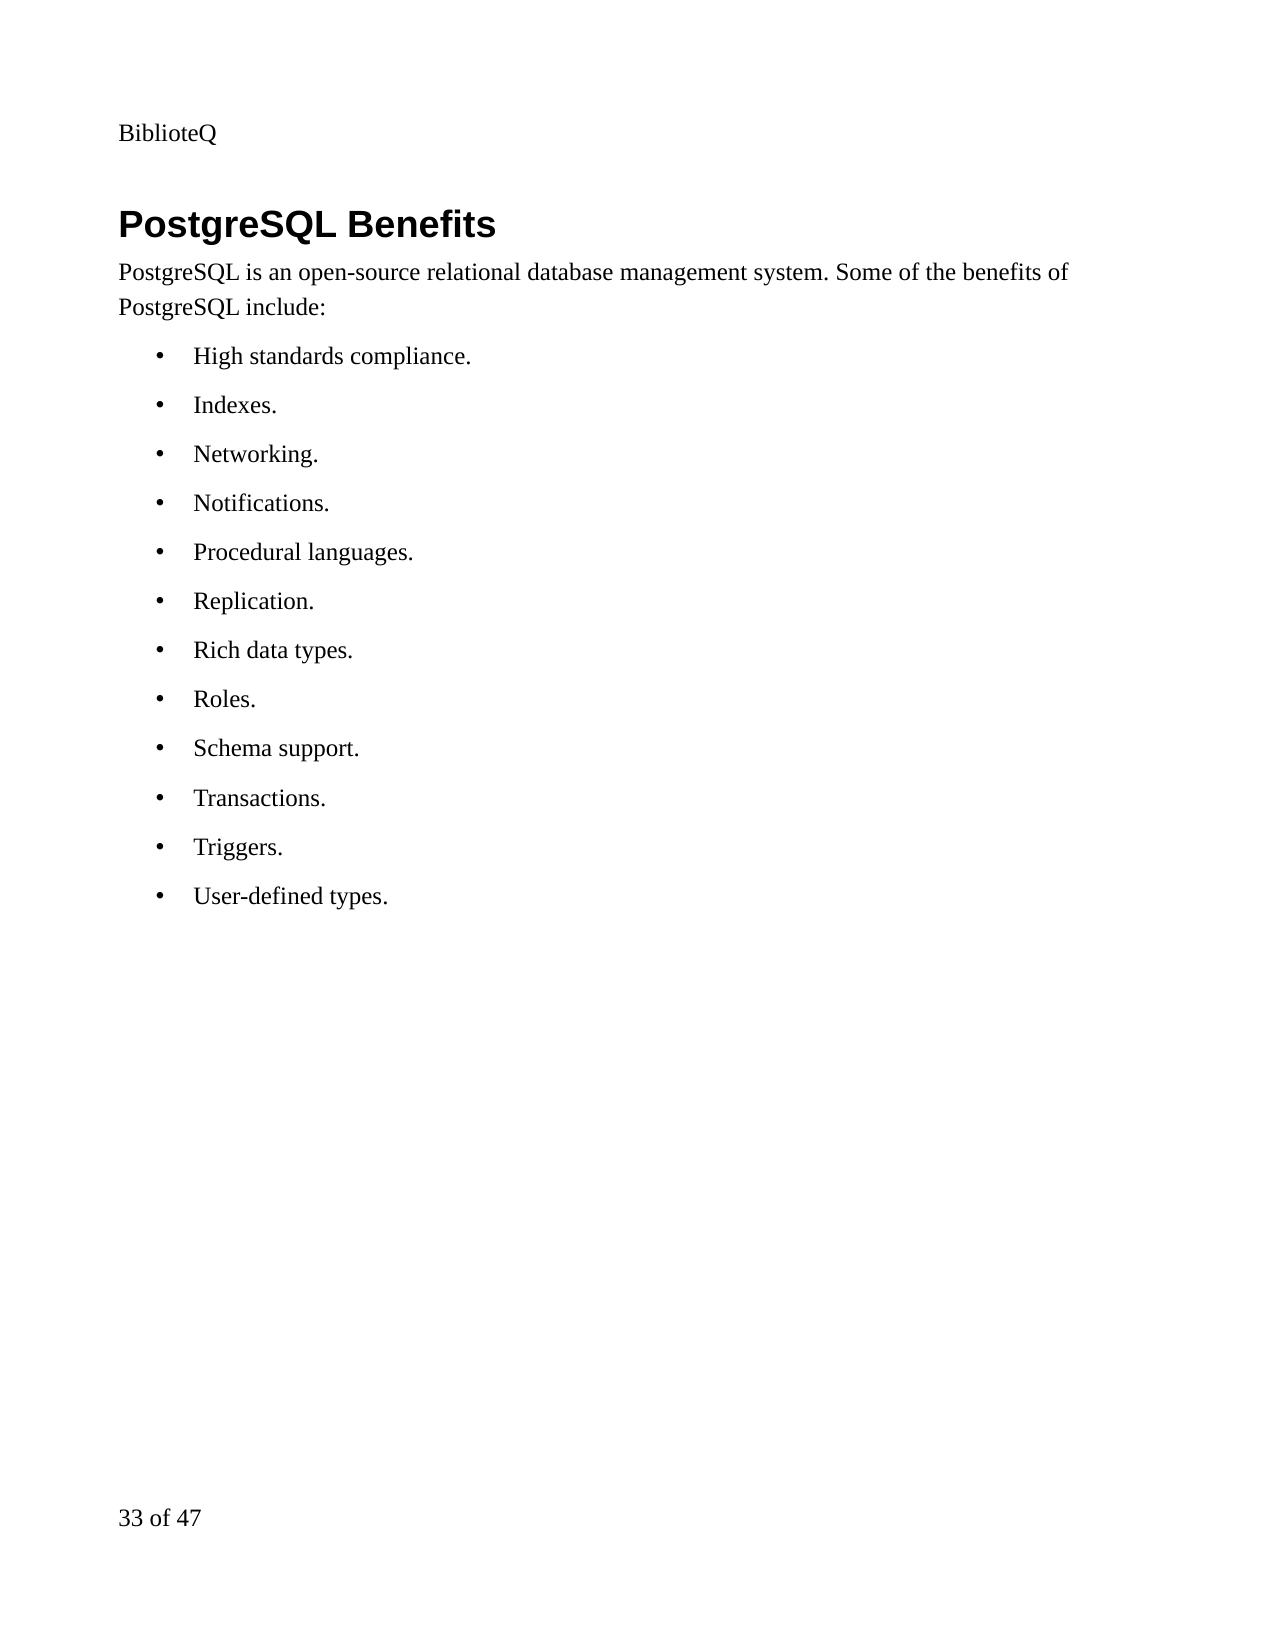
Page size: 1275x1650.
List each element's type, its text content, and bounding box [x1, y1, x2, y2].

list Networking. [156, 439, 1157, 468]
list Rich data types. [156, 635, 1157, 664]
list Triggers. [156, 832, 1157, 860]
list Transactions. [156, 783, 1157, 811]
subtitle PostgreSQL Benefits [118, 201, 1157, 245]
list High standards compliance. [156, 341, 1157, 370]
list Replication. [156, 586, 1157, 615]
list User-defined types. [156, 881, 1157, 909]
list Notifications. [156, 488, 1157, 517]
list Schema support. [156, 733, 1157, 762]
list Roles. [156, 684, 1157, 713]
text PostgreSQL is an open-source relational database management system. Some of the benefits of PostgreSQL include: [118, 257, 1157, 321]
list Indexes. [156, 390, 1157, 419]
list Procedural languages. [156, 537, 1157, 566]
